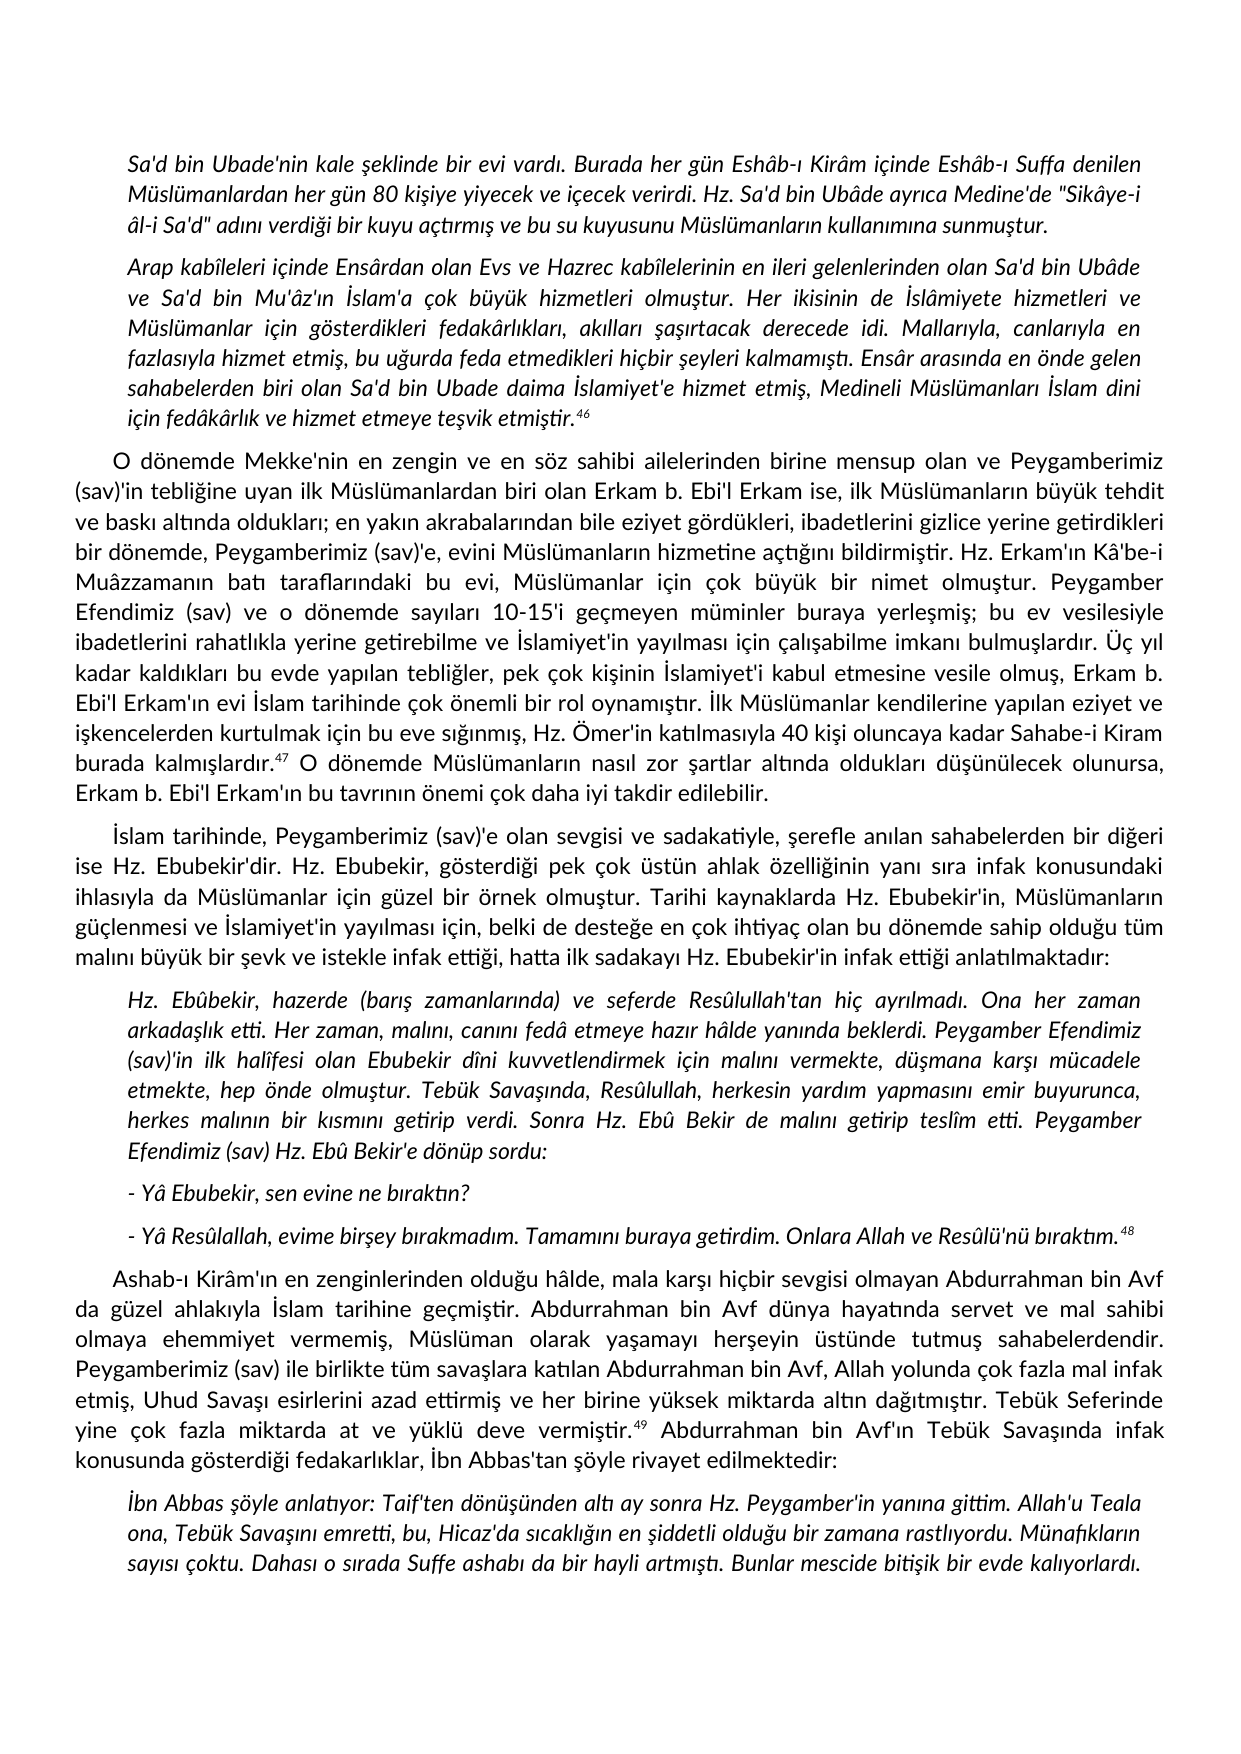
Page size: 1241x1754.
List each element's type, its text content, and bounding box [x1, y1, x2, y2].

text Hz. Ebûbekir, hazerde (barış zamanlarında) ve seferde Resûlullah'tan hiç ayrılmadı. Ona her zaman arkadaşlık etti. Her zaman, malını, canını fedâ etmeye hazır hâlde yanında beklerdi. Peygamber Efendimiz (sav)'in ilk halîfesi olan Ebubekir dîni kuvvetlendirmek için malını vermekte, düşmana karşı mücadele etmekte, hep önde olmuştur. Tebük Savaşında, Resûlullah, herkesin yardım yapmasını emir buyurunca, herkes malının bir kısmını getirip verdi. Sonra Hz. Ebû Bekir de malını getirip teslîm etti. Peygamber Efendimiz (sav) Hz. Ebû Bekir'e dönüp sordu: [127, 985, 1143, 1164]
text İslam tarihinde, Peygamberimiz (sav)'e olan sevgisi ve sadakatiyle, şerefle anılan sahabelerden bir diğeri ise Hz. Ebubekir'dir. Hz. Ebubekir, gösterdiği pek çok üstün ahlak özelliğinin yanı sıra infak konusundaki ihlasıyla da Müslümanlar için güzel bir örnek olmuştur. Tarihi kaynaklarda Hz. Ebubekir'in, Müslümanların güçlenmesi ve İslamiyet'in yayılması için, belki de desteğe en çok ihtiyaç olan bu dönemde sahip olduğu tüm malını büyük bir şevk ve istekle infak ettiği, hatta ilk sadakayı Hz. Ebubekir'in infak ettiği anlatılmaktadır: [75, 822, 1165, 970]
text - Yâ Resûlallah, evime birşey bırakmadım. Tamamını buraya getirdim. Onlara Allah ve Resûlü'nü bıraktım.48 [127, 1222, 1143, 1249]
text Ashab-ı Kirâm'ın en zenginlerinden olduğu hâlde, mala karşı hiçbir sevgisi olmayan Abdurrahman bin Avf da güzel ahlakıyla İslam tarihine geçmiştir. Abdurrahman bin Avf dünya hayatında servet ve mal sahibi olmaya ehemmiyet vermemiş, Müslüman olarak yaşamayı herşeyin üstünde tutmuş sahabelerdendir. Peygamberimiz (sav) ile birlikte tüm savaşlara katılan Abdurrahman bin Avf, Allah yolunda çok fazla mal infak etmiş, Uhud Savaşı esirlerini azad ettirmiş ve her birine yüksek miktarda altın dağıtmıştır. Tebük Seferinde yine çok fazla miktarda at ve yüklü deve vermiştir.49 Abdurrahman bin Avf'ın Tebük Savaşında infak konusunda gösterdiği fedakarlıklar, İbn Abbas'tan şöyle rivayet edilmektedir: [75, 1264, 1165, 1473]
text Arap kabîleleri içinde Ensârdan olan Evs ve Hazrec kabîlelerinin en ileri gelenlerinden olan Sa'd bin Ubâde ve Sa'd bin Mu'âz'ın İslam'a çok büyük hizmetleri olmuştur. Her ikisinin de İslâmiyete hizmetleri ve Müslümanlar için gösterdikleri fedakârlıkları, akılları şaşırtacak derecede idi. Mallarıyla, canlarıyla en fazlasıyla hizmet etmiş, bu uğurda feda etmedikleri hiçbir şeyleri kalmamıştı. Ensâr arasında en önde gelen sahabelerden biri olan Sa'd bin Ubade daima İslamiyet'e hizmet etmiş, Medineli Müslümanları İslam dini için fedâkârlık ve hizmet etmeye teşvik etmiştir.46 [127, 253, 1143, 432]
text Sa'd bin Ubade'nin kale şeklinde bir evi vardı. Burada her gün Eshâb-ı Kirâm içinde Eshâb-ı Suffa denilen Müslümanlardan her gün 80 kişiye yiyecek ve içecek verirdi. Hz. Sa'd bin Ubâde ayrıca Medine'de "Sikâye-i âl-i Sa'd" adını verdiği bir kuyu açtırmış ve bu su kuyusunu Müslümanların kullanımına sunmuştur. [127, 150, 1143, 238]
text İbn Abbas şöyle anlatıyor: Taif'ten dönüşünden altı ay sonra Hz. Peygamber'in yanına gittim. Allah'u Teala ona, Tebük Savaşını emretti, bu, Hicaz'da sıcaklığın en şiddetli olduğu bir zamana rastlıyordu. Münafıkların sayısı çoktu. Dahası o sırada Suffe ashabı da bir hayli artmıştı. Bunlar mescide bitişik bir evde kalıyorlardı. [127, 1488, 1143, 1576]
text - Yâ Ebubekir, sen evine ne bıraktın? [127, 1179, 1143, 1207]
text O dönemde Mekke'nin en zengin ve en söz sahibi ailelerinden birine mensup olan ve Peygamberimiz (sav)'in tebliğine uyan ilk Müslümanlardan biri olan Erkam b. Ebi'l Erkam ise, ilk Müslümanların büyük tehdit ve baskı altında oldukları; en yakın akrabalarından bile eziyet gördükleri, ibadetlerini gizlice yerine getirdikleri bir dönemde, Peygamberimiz (sav)'e, evini Müslümanların hizmetine açtığını bildirmiştir. Hz. Erkam'ın Kâ'be-i Muâzzamanın batı taraflarındaki bu evi, Müslümanlar için çok büyük bir nimet olmuştur. Peygamber Efendimiz (sav) ve o dönemde sayıları 10-15'i geçmeyen müminler buraya yerleşmiş; bu ev vesilesiyle ibadetlerini rahatlıkla yerine getirebilme ve İslamiyet'in yayılması için çalışabilme imkanı bulmuşlardır. Üç yıl kadar kaldıkları bu evde yapılan tebliğler, pek çok kişinin İslamiyet'i kabul etmesine vesile olmuş, Erkam b. Ebi'l Erkam'ın evi İslam tarihinde çok önemli bir rol oynamıştır. İlk Müslümanlar kendilerine yapılan eziyet ve işkencelerden kurtulmak için bu eve sığınmış, Hz. Ömer'in katılmasıyla 40 kişi oluncaya kadar Sahabe-i Kiram burada kalmışlardır.47 O dönemde Müslümanların nasıl zor şartlar altında oldukları düşünülecek olunursa, Erkam b. Ebi'l Erkam'ın bu tavrının önemi çok daha iyi takdir edilebilir. [75, 447, 1165, 807]
